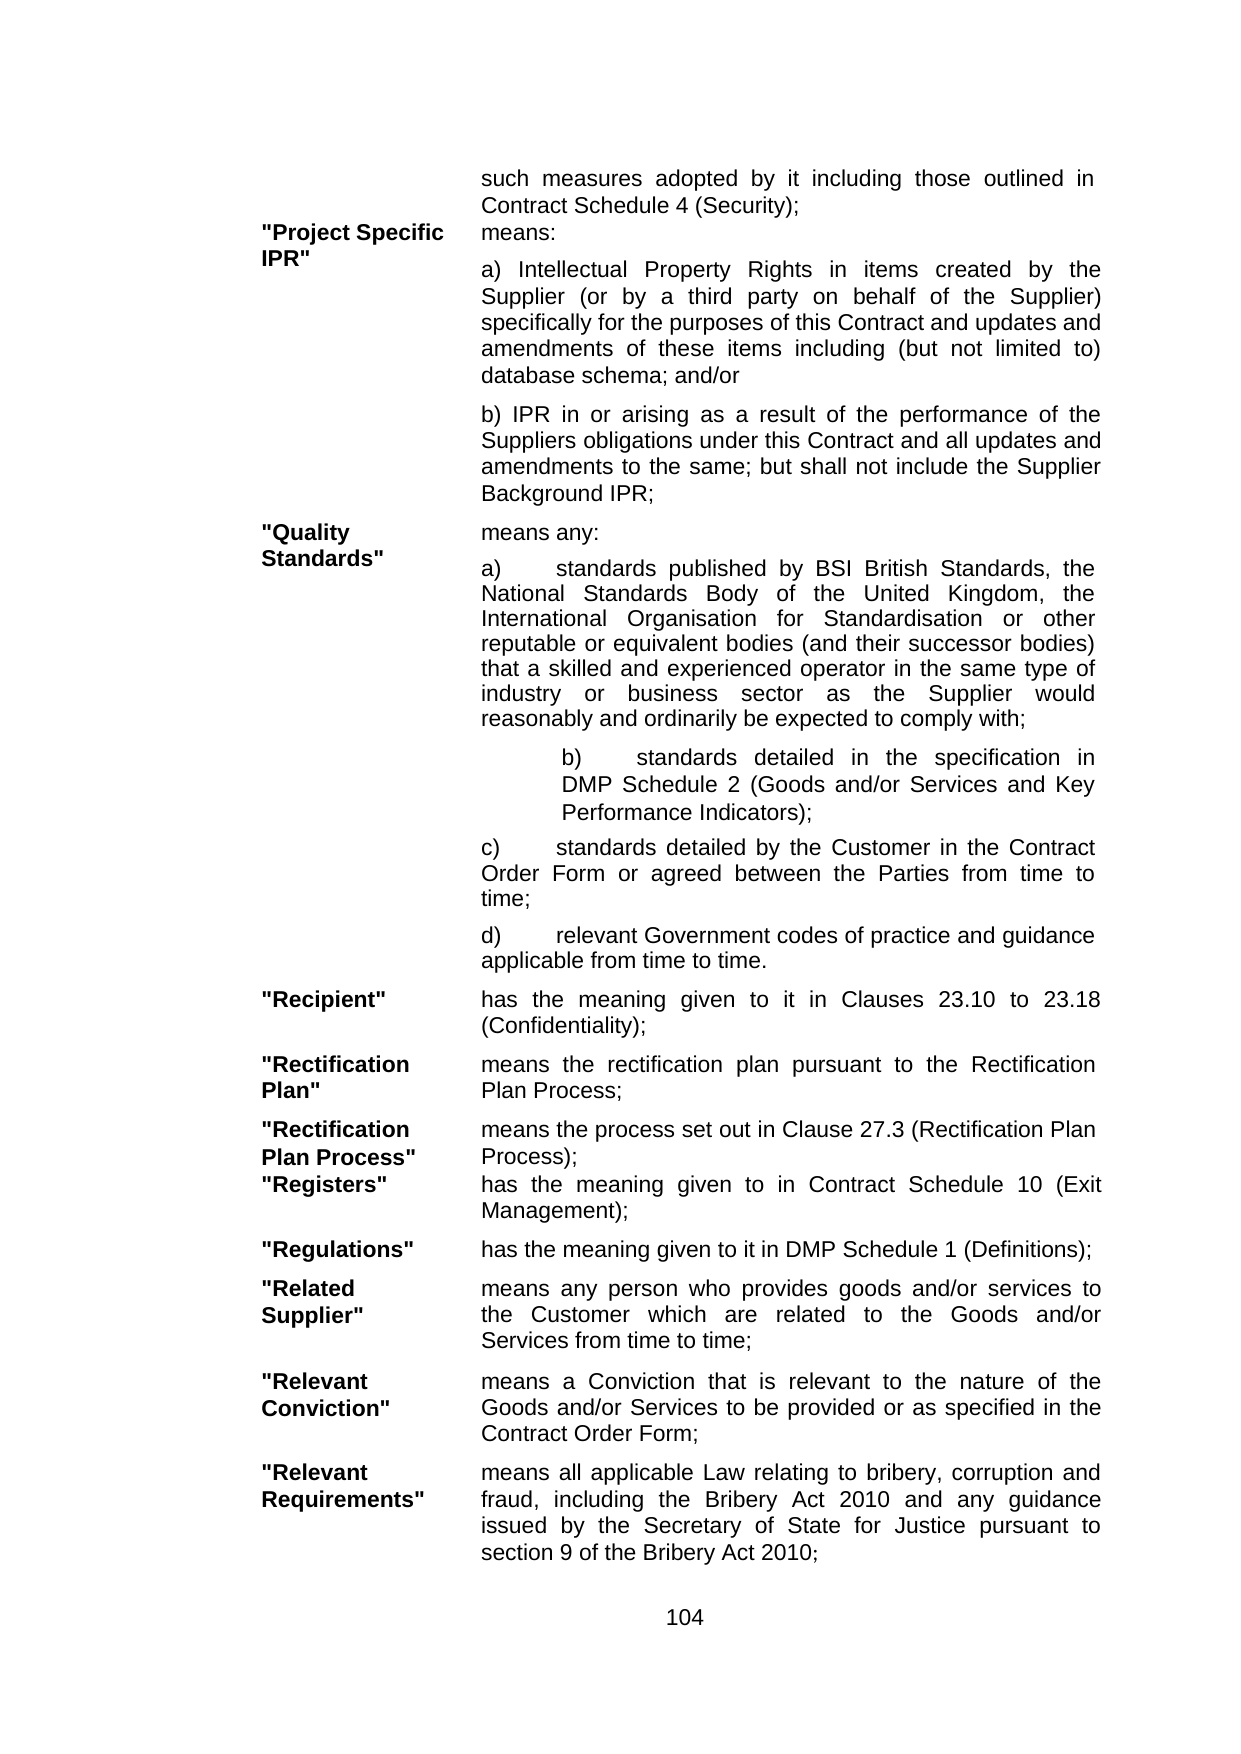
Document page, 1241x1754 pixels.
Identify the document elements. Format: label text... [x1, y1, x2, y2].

table_cell "Project Specific IPR" [250, 219, 469, 518]
table_cell such measures adopted by it including those outlined in Contract Schedule 4 (Security); [470, 150, 1113, 219]
table_cell has the meaning given to it in DMP Schedule 1 (Definitions); [470, 1236, 1113, 1274]
table_cell has the meaning given to it in Clauses 23.10 to 23.18 (Confidentiality); [470, 986, 1113, 1051]
table_cell means: a) Intellectual Property Rights in items created by the Supplier (or by a third party on behalf of the Supplier) specifically for the purposes of this Contract and updates and amendments of these items including (but not limited to) database schema; and/or b) IPR in or arising as a result of the performance of the Suppliers obligations under this Contract and all updates and amendments to the same; but shall not include the Supplier Background IPR; [470, 219, 1113, 518]
table_cell "Quality Standards" [250, 519, 469, 986]
table_cell "Rectification Plan Process" [250, 1116, 469, 1171]
table_cell "Recipient" [250, 986, 469, 1051]
table_cell means a Conviction that is relevant to the nature of the Goods and/or Services to be provided or as specified in the Contract Order Form; [470, 1368, 1113, 1459]
table_cell means all applicable Law relating to bribery, corruption and fraud, including the Bribery Act 2010 and any guidance issued by the Secretary of State for Justice pursuant to section 9 of the Bribery Act 2010; [470, 1459, 1113, 1579]
table_cell means the rectification plan pursuant to the Rectification Plan Process; [470, 1051, 1113, 1116]
table_cell "Relevant Conviction" [250, 1368, 469, 1459]
table_cell has the meaning given to in Contract Schedule 10 (Exit Management); [470, 1171, 1113, 1236]
table_cell means any: standards published by BSI British Standards, the National Standards Body of the United Kingdom, the International Organisation for Standardisation or other reputable or equivalent bodies (and their successor bodies) that a skilled and experienced operator in the same type of industry or business sector as the Supplier would reasonably and ordinarily be expected to comply with; standards detailed in the specification in DMP Schedule 2 (Goods and/or Services and Key Performance Indicators); standards detailed by the Customer in the Contract Order Form or agreed between the Parties from time to time; relevant Government codes of practice and guidance applicable from time to time. [470, 519, 1113, 986]
table_cell "Registers" [250, 1171, 469, 1236]
table_cell "Related Supplier" [250, 1275, 469, 1368]
table_cell "Regulations" [250, 1236, 469, 1274]
table_cell means any person who provides goods and/or services to the Customer which are related to the Goods and/or Services from time to time; [470, 1275, 1113, 1368]
table_cell "Rectification Plan" [250, 1051, 469, 1116]
table_cell means the process set out in Clause 27.3 (Rectification Plan Process); [470, 1116, 1113, 1171]
table_cell [250, 150, 469, 219]
table_cell "Relevant Requirements" [250, 1459, 469, 1579]
